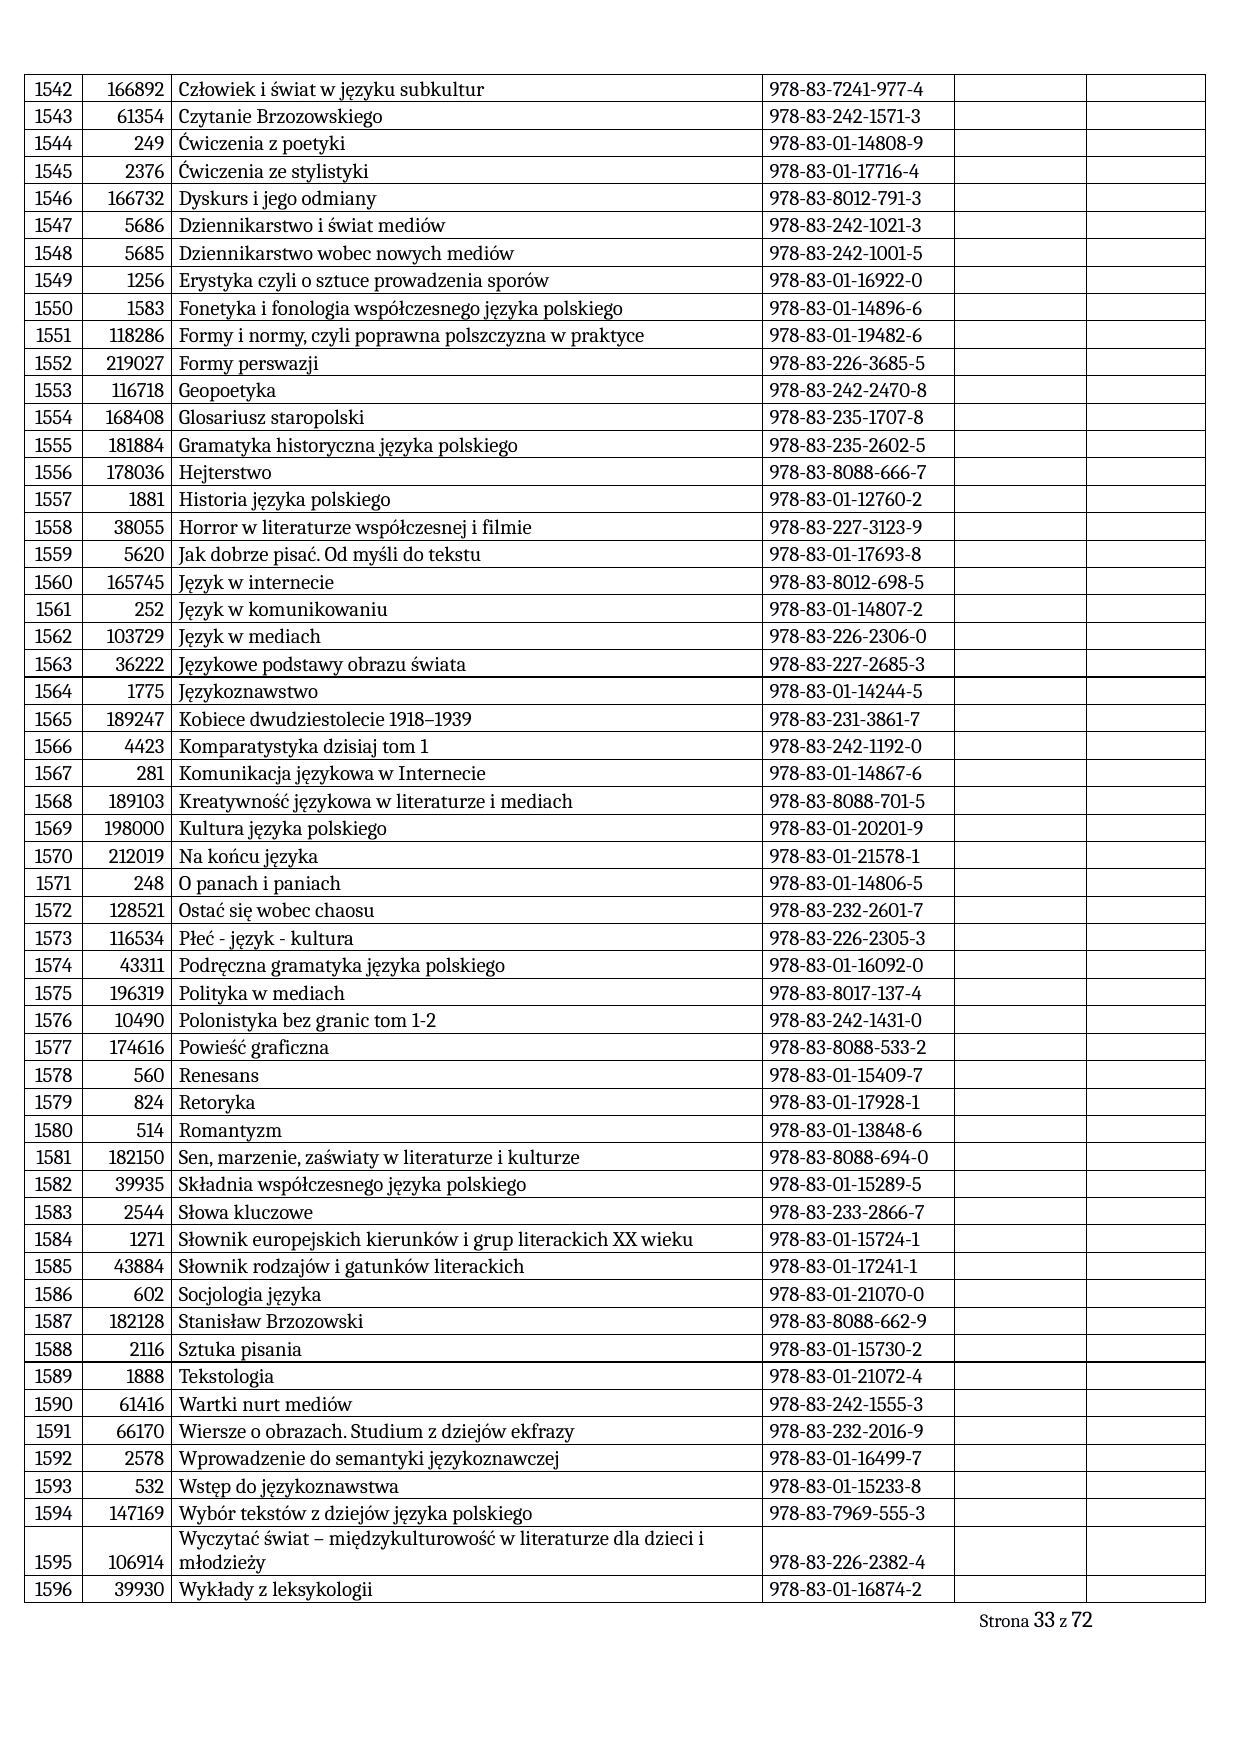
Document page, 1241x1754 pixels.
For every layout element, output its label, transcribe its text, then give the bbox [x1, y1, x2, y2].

table_cell 1544 [25, 130, 82, 156]
table_cell 1563 [25, 650, 82, 676]
table_cell 118286 [83, 321, 171, 348]
table_cell [955, 842, 1086, 868]
table_cell 128521 [83, 897, 171, 923]
table_cell Językowe podstawy obrazu świata [172, 650, 762, 676]
table_cell [955, 1335, 1086, 1361]
table_cell 1775 [83, 678, 171, 704]
table_cell 1570 [25, 842, 82, 868]
table_cell 1575 [25, 979, 82, 1005]
table_cell Formy i normy, czyli poprawna polszczyzna w praktyce [172, 321, 762, 348]
table_cell [1087, 1225, 1205, 1252]
table_cell 252 [83, 595, 171, 622]
table_cell [955, 1198, 1086, 1224]
table_cell [955, 1417, 1086, 1443]
table_cell [955, 1499, 1086, 1526]
table_cell [1087, 815, 1205, 841]
table_cell 4423 [83, 732, 171, 759]
table_cell 978-83-01-16874-2 [763, 1576, 954, 1602]
table_cell [955, 376, 1086, 402]
table_cell 978-83-01-17241-1 [763, 1253, 954, 1279]
table_cell [955, 349, 1086, 375]
table_cell 1555 [25, 431, 82, 457]
table_cell [955, 431, 1086, 457]
table_cell [1087, 1308, 1205, 1334]
table_cell 978-83-01-21578-1 [763, 842, 954, 868]
table_cell [955, 1089, 1086, 1115]
table_cell [1087, 212, 1205, 238]
table_cell 61354 [83, 102, 171, 128]
table_cell 978-83-01-21070-0 [763, 1280, 954, 1307]
table_cell [955, 1171, 1086, 1197]
table_cell 1543 [25, 102, 82, 128]
table_cell Sztuka pisania [172, 1335, 762, 1361]
table_cell 978-83-01-12760-2 [763, 486, 954, 512]
table_cell 1564 [25, 678, 82, 704]
table_cell 219027 [83, 349, 171, 375]
table_cell Komparatystyka dzisiaj tom 1 [172, 732, 762, 759]
table_cell Fonetyka i fonologia współczesnego języka polskiego [172, 294, 762, 320]
table_cell [955, 1143, 1086, 1169]
table_cell 978-83-235-2602-5 [763, 431, 954, 457]
table_cell 1548 [25, 239, 82, 266]
table_cell Wiersze o obrazach. Studium z dziejów ekfrazy [172, 1417, 762, 1443]
table_cell 116534 [83, 924, 171, 950]
table_cell [955, 1061, 1086, 1087]
table_cell [1087, 458, 1205, 485]
table_cell 1578 [25, 1061, 82, 1087]
table_cell 978-83-8012-698-5 [763, 568, 954, 594]
table_cell [1087, 1390, 1205, 1416]
table_cell Romantyzm [172, 1116, 762, 1142]
table_cell 978-83-227-2685-3 [763, 650, 954, 676]
table_cell 10490 [83, 1006, 171, 1033]
table_cell Dziennikarstwo wobec nowych mediów [172, 239, 762, 266]
table_cell 1583 [83, 294, 171, 320]
table_cell 182128 [83, 1308, 171, 1334]
table_cell [1087, 184, 1205, 211]
table_cell [955, 1225, 1086, 1252]
table_cell [955, 1390, 1086, 1416]
table_cell 1571 [25, 869, 82, 896]
table_cell 1562 [25, 623, 82, 649]
table_cell 1549 [25, 267, 82, 293]
table_cell 978-83-01-14867-6 [763, 760, 954, 786]
table_cell 178036 [83, 458, 171, 485]
table_cell 1574 [25, 951, 82, 978]
table_cell 1565 [25, 705, 82, 731]
table_cell [1087, 1089, 1205, 1115]
table_cell [955, 1034, 1086, 1060]
table_cell Sen, marzenie, zaświaty w literaturze i kulturze [172, 1143, 762, 1169]
table_cell 189103 [83, 787, 171, 813]
table_cell 106914 [83, 1527, 171, 1575]
table_cell [1087, 924, 1205, 950]
table_cell [955, 1308, 1086, 1334]
table_cell 1551 [25, 321, 82, 348]
table_cell 43884 [83, 1253, 171, 1279]
table_cell 1587 [25, 1308, 82, 1334]
table_cell 1542 [25, 75, 82, 101]
table_cell 978-83-01-14806-5 [763, 869, 954, 896]
table_cell [1087, 787, 1205, 813]
table_cell 1566 [25, 732, 82, 759]
table_cell Wybór tekstów z dziejów języka polskiego [172, 1499, 762, 1526]
table_cell 1582 [25, 1171, 82, 1197]
table_cell [955, 239, 1086, 266]
table_cell Dziennikarstwo i świat mediów [172, 212, 762, 238]
table_cell 61416 [83, 1390, 171, 1416]
table_cell 2544 [83, 1198, 171, 1224]
table_cell [955, 267, 1086, 293]
table_cell 824 [83, 1089, 171, 1115]
table_cell 978-83-01-15730-2 [763, 1335, 954, 1361]
table_cell 978-83-8088-666-7 [763, 458, 954, 485]
table_cell 168408 [83, 404, 171, 430]
table_cell 978-83-7241-977-4 [763, 75, 954, 101]
table_cell [955, 623, 1086, 649]
table_cell 1546 [25, 184, 82, 211]
table_cell 1569 [25, 815, 82, 841]
table_cell 978-83-242-1571-3 [763, 102, 954, 128]
table_cell Ćwiczenia z poetyki [172, 130, 762, 156]
table_cell 978-83-01-15289-5 [763, 1171, 954, 1197]
table_cell 5620 [83, 541, 171, 567]
table_cell 212019 [83, 842, 171, 868]
table_cell 189247 [83, 705, 171, 731]
table_cell 978-83-233-2866-7 [763, 1198, 954, 1224]
table_cell 1591 [25, 1417, 82, 1443]
table_cell [955, 951, 1086, 978]
table_cell 39930 [83, 1576, 171, 1602]
table_cell [955, 760, 1086, 786]
table_cell 1558 [25, 513, 82, 539]
table_cell [1087, 1006, 1205, 1033]
table_cell [1087, 568, 1205, 594]
table_cell 978-83-8088-662-9 [763, 1308, 954, 1334]
table_cell [955, 321, 1086, 348]
table_cell 978-83-226-2382-4 [763, 1527, 954, 1575]
table_cell [955, 568, 1086, 594]
table_cell 38055 [83, 513, 171, 539]
table_cell 978-83-226-3685-5 [763, 349, 954, 375]
table_cell [955, 1006, 1086, 1033]
table_cell [955, 595, 1086, 622]
table_cell [1087, 897, 1205, 923]
table_cell 978-83-242-1431-0 [763, 1006, 954, 1033]
table_cell Językoznawstwo [172, 678, 762, 704]
table_cell Podręczna gramatyka języka polskiego [172, 951, 762, 978]
table_cell Wprowadzenie do semantyki językoznawczej [172, 1445, 762, 1471]
table_cell Człowiek i świat w języku subkultur [172, 75, 762, 101]
table_cell [1087, 595, 1205, 622]
table_cell [955, 157, 1086, 183]
table_cell 174616 [83, 1034, 171, 1060]
table_cell [955, 102, 1086, 128]
table_cell [955, 1576, 1086, 1602]
table_cell [1087, 130, 1205, 156]
table_cell [1087, 267, 1205, 293]
table_cell 978-83-8088-701-5 [763, 787, 954, 813]
table_cell Język w mediach [172, 623, 762, 649]
table_cell 1593 [25, 1472, 82, 1498]
table_cell O panach i paniach [172, 869, 762, 896]
table_cell [1087, 431, 1205, 457]
table_cell [955, 1363, 1086, 1389]
table_cell 147169 [83, 1499, 171, 1526]
table_cell Stanisław Brzozowski [172, 1308, 762, 1334]
table_cell 978-83-01-16092-0 [763, 951, 954, 978]
table_cell 1552 [25, 349, 82, 375]
table_cell 1256 [83, 267, 171, 293]
table_cell 36222 [83, 650, 171, 676]
table_cell Wykłady z leksykologii [172, 1576, 762, 1602]
table_cell [1087, 404, 1205, 430]
table_cell Gramatyka historyczna języka polskiego [172, 431, 762, 457]
table_cell Tekstologia [172, 1363, 762, 1389]
table_cell [955, 486, 1086, 512]
table_cell 39935 [83, 1171, 171, 1197]
table_cell 978-83-01-17928-1 [763, 1089, 954, 1115]
table_cell [955, 1445, 1086, 1471]
table_cell [1087, 1253, 1205, 1279]
table_cell [1087, 102, 1205, 128]
table_cell 1581 [25, 1143, 82, 1169]
table_cell 978-83-01-16922-0 [763, 267, 954, 293]
table_cell 560 [83, 1061, 171, 1087]
table_cell 5686 [83, 212, 171, 238]
table_cell 1271 [83, 1225, 171, 1252]
table_cell Erystyka czyli o sztuce prowadzenia sporów [172, 267, 762, 293]
table_cell Jak dobrze pisać. Od myśli do tekstu [172, 541, 762, 567]
table_cell 978-83-01-15409-7 [763, 1061, 954, 1087]
table_cell 1585 [25, 1253, 82, 1279]
table_cell Dyskurs i jego odmiany [172, 184, 762, 211]
table_cell [955, 458, 1086, 485]
table_cell Język w komunikowaniu [172, 595, 762, 622]
table_cell [955, 979, 1086, 1005]
table_cell Komunikacja językowa w Internecie [172, 760, 762, 786]
table_cell 1584 [25, 1225, 82, 1252]
table_cell Ostać się wobec chaosu [172, 897, 762, 923]
table_cell 978-83-01-14244-5 [763, 678, 954, 704]
table_cell 978-83-01-14808-9 [763, 130, 954, 156]
table_cell 514 [83, 1116, 171, 1142]
table_cell 1573 [25, 924, 82, 950]
table_cell [1087, 376, 1205, 402]
table_cell [955, 184, 1086, 211]
table_cell 249 [83, 130, 171, 156]
table_cell 281 [83, 760, 171, 786]
table_cell 165745 [83, 568, 171, 594]
table_cell 1592 [25, 1445, 82, 1471]
table_cell [955, 294, 1086, 320]
table_cell [1087, 239, 1205, 266]
table_cell 978-83-242-1192-0 [763, 732, 954, 759]
table_cell [1087, 1527, 1205, 1575]
table_cell [1087, 623, 1205, 649]
table_cell [1087, 1143, 1205, 1169]
table_cell [955, 650, 1086, 676]
table_cell [1087, 650, 1205, 676]
table_cell 43311 [83, 951, 171, 978]
table_cell [1087, 157, 1205, 183]
table_cell [1087, 349, 1205, 375]
table_cell [1087, 513, 1205, 539]
table_cell Słownik europejskich kierunków i grup literackich XX wieku [172, 1225, 762, 1252]
table_cell Glosariusz staropolski [172, 404, 762, 430]
table_cell Historia języka polskiego [172, 486, 762, 512]
table_cell [1087, 1061, 1205, 1087]
table_cell [1087, 732, 1205, 759]
table_cell [1087, 760, 1205, 786]
table_cell 978-83-242-1021-3 [763, 212, 954, 238]
table_cell Składnia współczesnego języka polskiego [172, 1171, 762, 1197]
table_cell 1595 [25, 1527, 82, 1575]
table_cell [1087, 1363, 1205, 1389]
table_cell Wartki nurt mediów [172, 1390, 762, 1416]
table_cell [1087, 1472, 1205, 1498]
table_cell Polonistyka bez granic tom 1-2 [172, 1006, 762, 1033]
table_cell [1087, 1445, 1205, 1471]
table_cell 978-83-227-3123-9 [763, 513, 954, 539]
table_cell [955, 1280, 1086, 1307]
table_cell 978-83-01-13848-6 [763, 1116, 954, 1142]
table_cell Formy perswazji [172, 349, 762, 375]
table_cell [1087, 486, 1205, 512]
table_cell 978-83-01-20201-9 [763, 815, 954, 841]
table_cell 116718 [83, 376, 171, 402]
table_cell 1583 [25, 1198, 82, 1224]
table_cell [1087, 1280, 1205, 1307]
table_cell 978-83-242-2470-8 [763, 376, 954, 402]
table_cell [955, 924, 1086, 950]
table_cell 1547 [25, 212, 82, 238]
table_cell 1589 [25, 1363, 82, 1389]
table_cell 1881 [83, 486, 171, 512]
table_cell Na końcu języka [172, 842, 762, 868]
table_cell 198000 [83, 815, 171, 841]
table_cell [1087, 951, 1205, 978]
table_cell [1087, 678, 1205, 704]
table_cell 978-83-8017-137-4 [763, 979, 954, 1005]
table_cell 978-83-242-1001-5 [763, 239, 954, 266]
table_cell [1087, 979, 1205, 1005]
table_cell 1576 [25, 1006, 82, 1033]
table_cell 1554 [25, 404, 82, 430]
table_cell 978-83-01-15724-1 [763, 1225, 954, 1252]
table_cell [955, 1527, 1086, 1575]
table_cell 1559 [25, 541, 82, 567]
table_cell 196319 [83, 979, 171, 1005]
table_cell [955, 705, 1086, 731]
table_cell [1087, 1576, 1205, 1602]
table_cell 978-83-01-14807-2 [763, 595, 954, 622]
table_cell 2116 [83, 1335, 171, 1361]
table_cell 978-83-01-21072-4 [763, 1363, 954, 1389]
table_cell Kobiece dwudziestolecie 1918–1939 [172, 705, 762, 731]
table_cell [1087, 1116, 1205, 1142]
table_cell 1590 [25, 1390, 82, 1416]
table_cell 5685 [83, 239, 171, 266]
table_cell 1568 [25, 787, 82, 813]
table_cell 1579 [25, 1089, 82, 1115]
table_cell 66170 [83, 1417, 171, 1443]
table_cell Powieść graficzna [172, 1034, 762, 1060]
table_cell 978-83-01-15233-8 [763, 1472, 954, 1498]
table_cell Socjologia języka [172, 1280, 762, 1307]
table_cell 978-83-235-1707-8 [763, 404, 954, 430]
table_cell 103729 [83, 623, 171, 649]
table_cell 978-83-242-1555-3 [763, 1390, 954, 1416]
table_cell Wyczytać świat – międzykulturowość w literaturze dla dzieci i młodzieży [172, 1527, 762, 1575]
table_cell [955, 897, 1086, 923]
table_cell Renesans [172, 1061, 762, 1087]
table_cell 1580 [25, 1116, 82, 1142]
table_cell 978-83-01-14896-6 [763, 294, 954, 320]
table_cell 1588 [25, 1335, 82, 1361]
table_cell Ćwiczenia ze stylistyki [172, 157, 762, 183]
table_cell [955, 541, 1086, 567]
table_cell [1087, 1198, 1205, 1224]
table_cell [1087, 705, 1205, 731]
table_cell 166892 [83, 75, 171, 101]
table_cell [955, 130, 1086, 156]
table_cell 182150 [83, 1143, 171, 1169]
table_cell Horror w literaturze współczesnej i filmie [172, 513, 762, 539]
table_cell [1087, 75, 1205, 101]
table_cell 1553 [25, 376, 82, 402]
table_cell [955, 678, 1086, 704]
table_cell 978-83-226-2306-0 [763, 623, 954, 649]
table_cell [955, 732, 1086, 759]
table_cell Czytanie Brzozowskiego [172, 102, 762, 128]
table_cell 2578 [83, 1445, 171, 1471]
table_cell [1087, 1034, 1205, 1060]
table_cell [1087, 1335, 1205, 1361]
table_cell 1596 [25, 1576, 82, 1602]
table_cell [955, 75, 1086, 101]
table_cell 1545 [25, 157, 82, 183]
table_cell Płeć - język - kultura [172, 924, 762, 950]
table_cell 978-83-8088-694-0 [763, 1143, 954, 1169]
table_cell [955, 404, 1086, 430]
table_cell 978-83-232-2016-9 [763, 1417, 954, 1443]
table_cell 532 [83, 1472, 171, 1498]
table_cell Kultura języka polskiego [172, 815, 762, 841]
table_cell 1557 [25, 486, 82, 512]
table_cell 978-83-8012-791-3 [763, 184, 954, 211]
table_cell 978-83-01-17693-8 [763, 541, 954, 567]
table_cell 181884 [83, 431, 171, 457]
table_cell 1888 [83, 1363, 171, 1389]
table_cell [955, 787, 1086, 813]
table_cell 602 [83, 1280, 171, 1307]
table_cell 166732 [83, 184, 171, 211]
table_cell Kreatywność językowa w literaturze i mediach [172, 787, 762, 813]
table_cell 978-83-8088-533-2 [763, 1034, 954, 1060]
table_cell [1087, 1499, 1205, 1526]
table_cell Geopoetyka [172, 376, 762, 402]
table_cell Wstęp do językoznawstwa [172, 1472, 762, 1498]
table_cell [1087, 842, 1205, 868]
table_cell [1087, 321, 1205, 348]
table_cell 1556 [25, 458, 82, 485]
table_cell Retoryka [172, 1089, 762, 1115]
table_cell 1560 [25, 568, 82, 594]
table_cell 978-83-01-17716-4 [763, 157, 954, 183]
table_cell Polityka w mediach [172, 979, 762, 1005]
table_cell Słowa kluczowe [172, 1198, 762, 1224]
table_cell 248 [83, 869, 171, 896]
table_cell [1087, 294, 1205, 320]
table_cell 978-83-226-2305-3 [763, 924, 954, 950]
table_cell [955, 1116, 1086, 1142]
table_cell 1561 [25, 595, 82, 622]
table_cell Hejterstwo [172, 458, 762, 485]
table_cell [1087, 541, 1205, 567]
table_cell 978-83-01-16499-7 [763, 1445, 954, 1471]
table_cell [955, 513, 1086, 539]
table_cell [1087, 1171, 1205, 1197]
table_cell 978-83-231-3861-7 [763, 705, 954, 731]
table_cell 1577 [25, 1034, 82, 1060]
table_cell 1567 [25, 760, 82, 786]
table_cell 1586 [25, 1280, 82, 1307]
table_cell 978-83-232-2601-7 [763, 897, 954, 923]
table_cell 1572 [25, 897, 82, 923]
table_cell 978-83-7969-555-3 [763, 1499, 954, 1526]
table_cell [1087, 1417, 1205, 1443]
table_cell 1594 [25, 1499, 82, 1526]
table_cell [955, 1253, 1086, 1279]
table_cell 1550 [25, 294, 82, 320]
table_cell [955, 1472, 1086, 1498]
table_cell [955, 869, 1086, 896]
table_cell Słownik rodzajów i gatunków literackich [172, 1253, 762, 1279]
table_cell [1087, 869, 1205, 896]
table_cell 978-83-01-19482-6 [763, 321, 954, 348]
table_cell Język w internecie [172, 568, 762, 594]
table_cell 2376 [83, 157, 171, 183]
table_cell [955, 815, 1086, 841]
table_cell [955, 212, 1086, 238]
